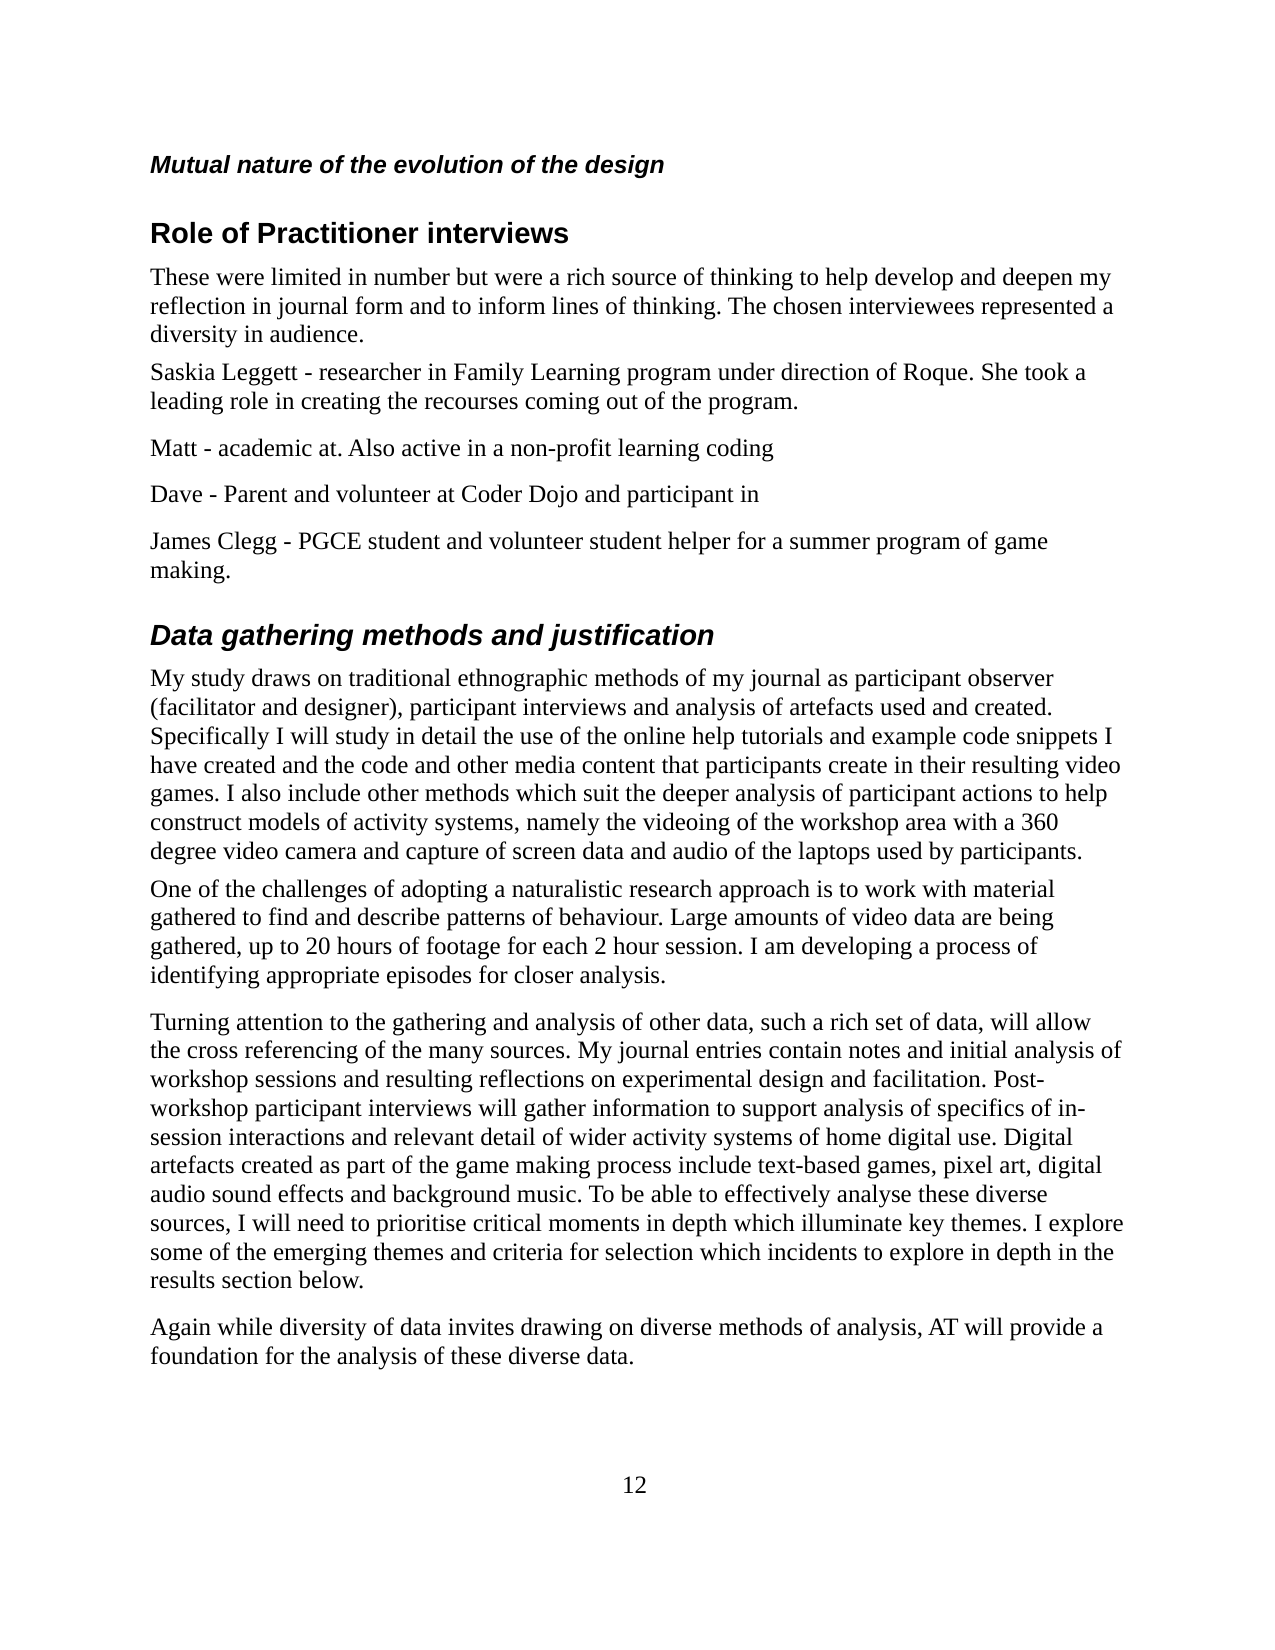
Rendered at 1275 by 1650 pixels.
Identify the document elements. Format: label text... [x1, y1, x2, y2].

subtitle Data gathering methods and justification [150, 617, 1125, 651]
text Matt - academic at. Also active in a non-profit learning coding [150, 433, 1125, 461]
text Saskia Leggett - researcher in Family Learning program under direction of Roque. She took a leading role in creating the recourses coming out of the program. [150, 357, 1125, 415]
text Again while diversity of data invites drawing on diverse methods of analysis, AT will provide a foundation for the analysis of these diverse data. [150, 1312, 1125, 1369]
text One of the challenges of adopting a naturalistic research approach is to work with material gathered to find and describe patterns of behaviour. Large amounts of video data are being gathered, up to 20 hours of footage for each 2 hour session. I am developing a process of identifying appropriate episodes for closer analysis. [150, 874, 1125, 989]
subtitle Mutual nature of the evolution of the design [150, 150, 1125, 178]
text These were limited in number but were a rich source of thinking to help develop and deepen my reflection in journal form and to inform lines of thinking. The chosen interviewees represented a diversity in audience. [150, 262, 1125, 348]
text Dave - Parent and volunteer at Coder Dojo and participant in [150, 479, 1125, 508]
subtitle Role of Practitioner interviews [150, 216, 1125, 249]
text My study draws on traditional ethnographic methods of my journal as participant observer (facilitator and designer), participant interviews and analysis of artefacts used and created. Specifically I will study in detail the use of the online help tutorials and example code snippets I have created and the code and other media content that participants create in their resulting video games. I also include other methods which suit the deeper analysis of participant actions to help construct models of activity systems, namely the videoing of the workshop area with a 360 degree video camera and capture of screen data and audio of the laptops used by participants. [150, 663, 1125, 865]
text James Clegg - PGCE student and volunteer student helper for a summer program of game making. [150, 526, 1125, 583]
text Turning attention to the gathering and analysis of other data, such a rich set of data, will allow the cross referencing of the many sources. My journal entries contain notes and initial analysis of workshop sessions and resulting reflections on experimental design and facilitation. Post-workshop participant interviews will gather information to support analysis of specifics of in-session interactions and relevant detail of wider activity systems of home digital use. Digital artefacts created as part of the game making process include text-based games, pixel art, digital audio sound effects and background music. To be able to effectively analyse these diverse sources, I will need to prioritise critical moments in depth which illuminate key themes. I explore some of the emerging themes and criteria for selection which incidents to explore in depth in the results section below. [150, 1007, 1125, 1294]
